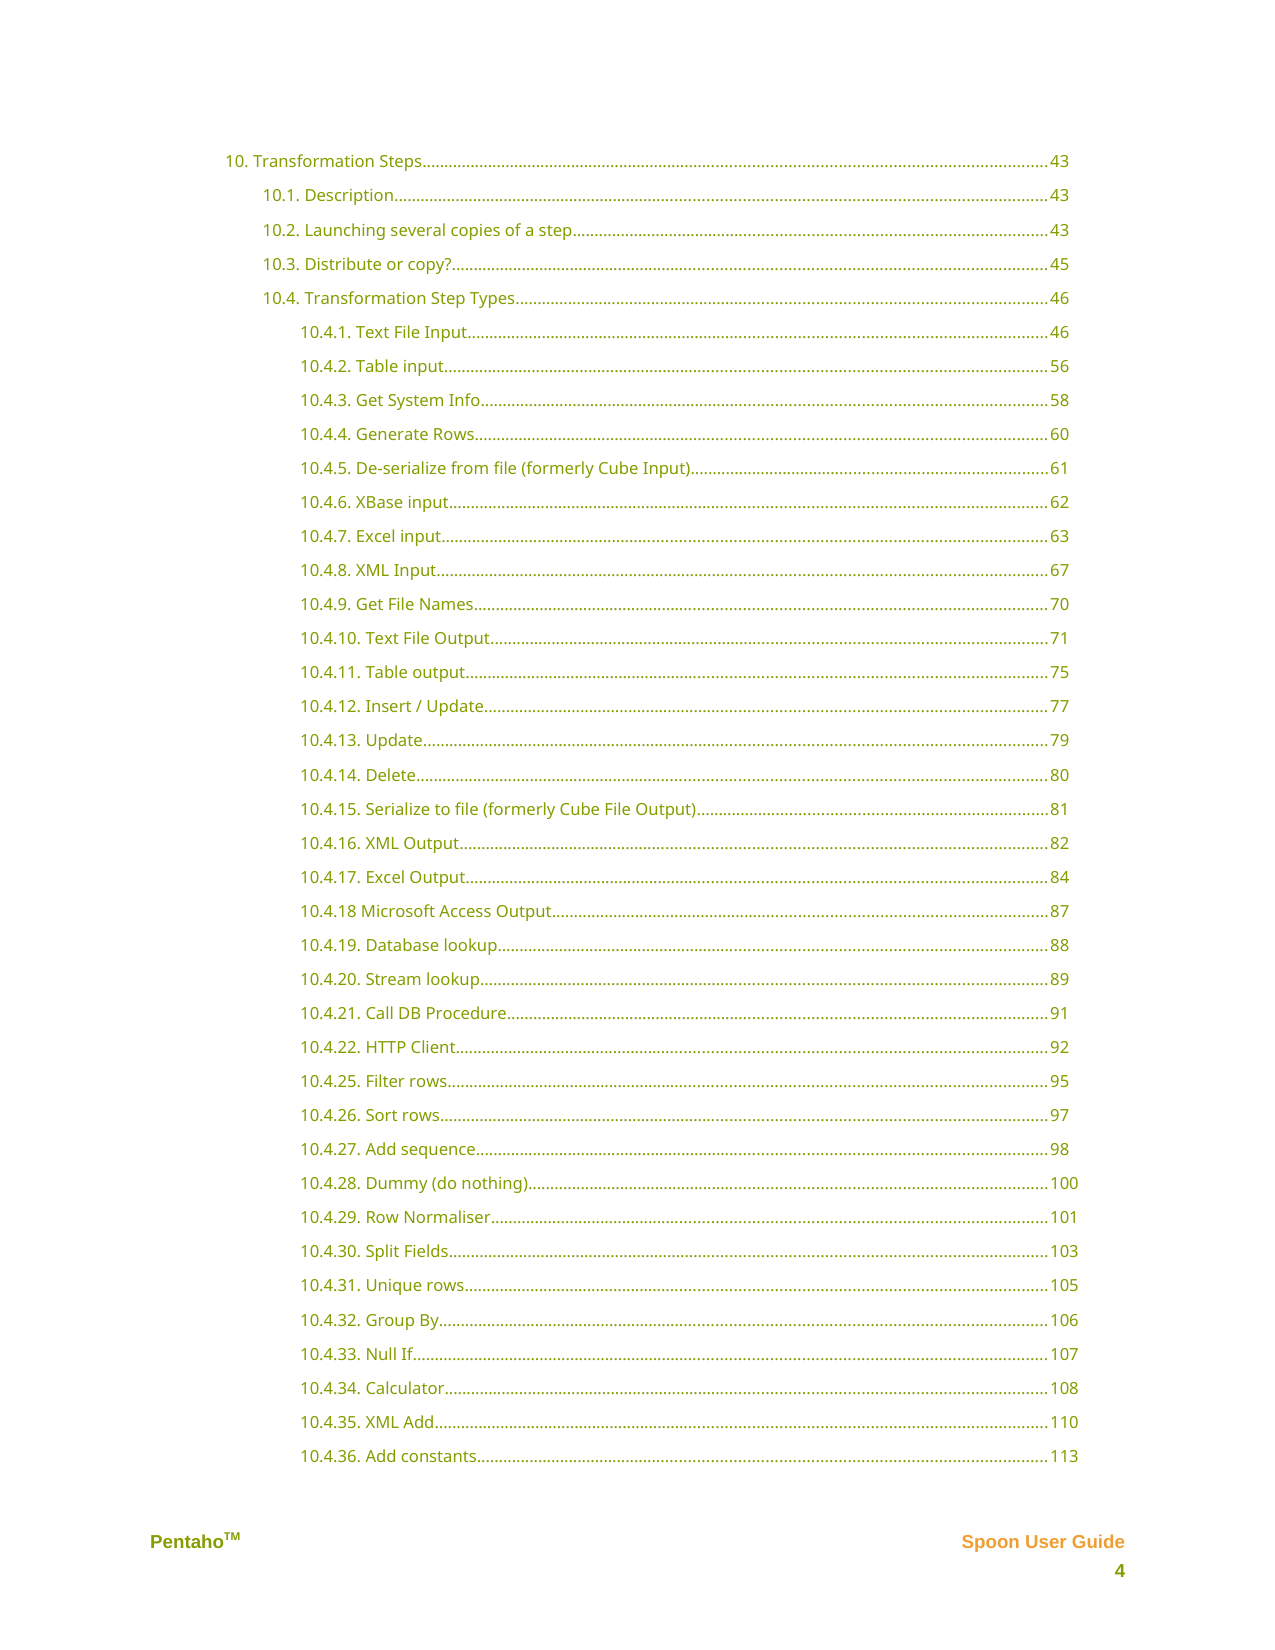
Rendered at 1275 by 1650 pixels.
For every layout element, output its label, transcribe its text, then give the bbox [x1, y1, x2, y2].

text 10.4.28. Dummy (do nothing) 100 [300, 1172, 1125, 1194]
text 10.4.21. Call DB Procedure 91 [300, 1002, 1125, 1024]
text 10.4.5. De-serialize from file (formerly Cube Input) 61 [300, 457, 1125, 479]
text 10.4.12. Insert / Update 77 [300, 695, 1125, 718]
text 10.4.4. Generate Rows 60 [300, 422, 1125, 445]
text 10.4.20. Stream lookup 89 [300, 967, 1125, 990]
text 10. Transformation Steps 43 [150, 150, 1125, 173]
text 10.4.1. Text File Input 46 [300, 320, 1125, 343]
text 10.4.8. XML Input 67 [300, 559, 1125, 581]
text 10.4.31. Unique rows 105 [300, 1274, 1125, 1297]
text 10.1. Description 43 [262, 184, 1125, 207]
text 10.4.2. Table input 56 [300, 354, 1125, 377]
text 10.4.9. Get File Names 70 [300, 593, 1125, 616]
text 10.4.34. Calculator 108 [300, 1376, 1125, 1399]
text 10.4.26. Sort rows 97 [300, 1104, 1125, 1126]
text 10.4.33. Null If 107 [300, 1342, 1125, 1365]
text 10.4.17. Excel Output 84 [300, 865, 1125, 888]
text 10.4. Transformation Step Types 46 [262, 286, 1125, 309]
text 10.4.7. Excel input 63 [300, 525, 1125, 547]
text 10.4.32. Group By 106 [300, 1308, 1125, 1331]
text 10.4.36. Add constants 113 [300, 1444, 1125, 1467]
text 10.4.10. Text File Output 71 [300, 627, 1125, 649]
text 10.4.25. Filter rows 95 [300, 1070, 1125, 1092]
text 10.4.15. Serialize to file (formerly Cube File Output) 81 [300, 797, 1125, 820]
text 10.4.14. Delete 80 [300, 763, 1125, 786]
text 10.4.29. Row Normaliser 101 [300, 1206, 1125, 1229]
text 10.4.27. Add sequence 98 [300, 1138, 1125, 1161]
text 10.4.16. XML Output 82 [300, 831, 1125, 854]
text 10.4.3. Get System Info 58 [300, 388, 1125, 411]
text 10.4.11. Table output 75 [300, 661, 1125, 684]
text 10.4.22. HTTP Client 92 [300, 1036, 1125, 1058]
text 10.4.19. Database lookup 88 [300, 933, 1125, 956]
text 10.4.13. Update 79 [300, 729, 1125, 752]
text 10.3. Distribute or copy? 45 [262, 252, 1125, 275]
text 10.4.6. XBase input 62 [300, 491, 1125, 513]
text 10.4.35. XML Add 110 [300, 1410, 1125, 1433]
text 10.4.30. Split Fields 103 [300, 1240, 1125, 1263]
text 10.4.18 Microsoft Access Output 87 [300, 899, 1125, 922]
text 10.2. Launching several copies of a step 43 [262, 218, 1125, 241]
